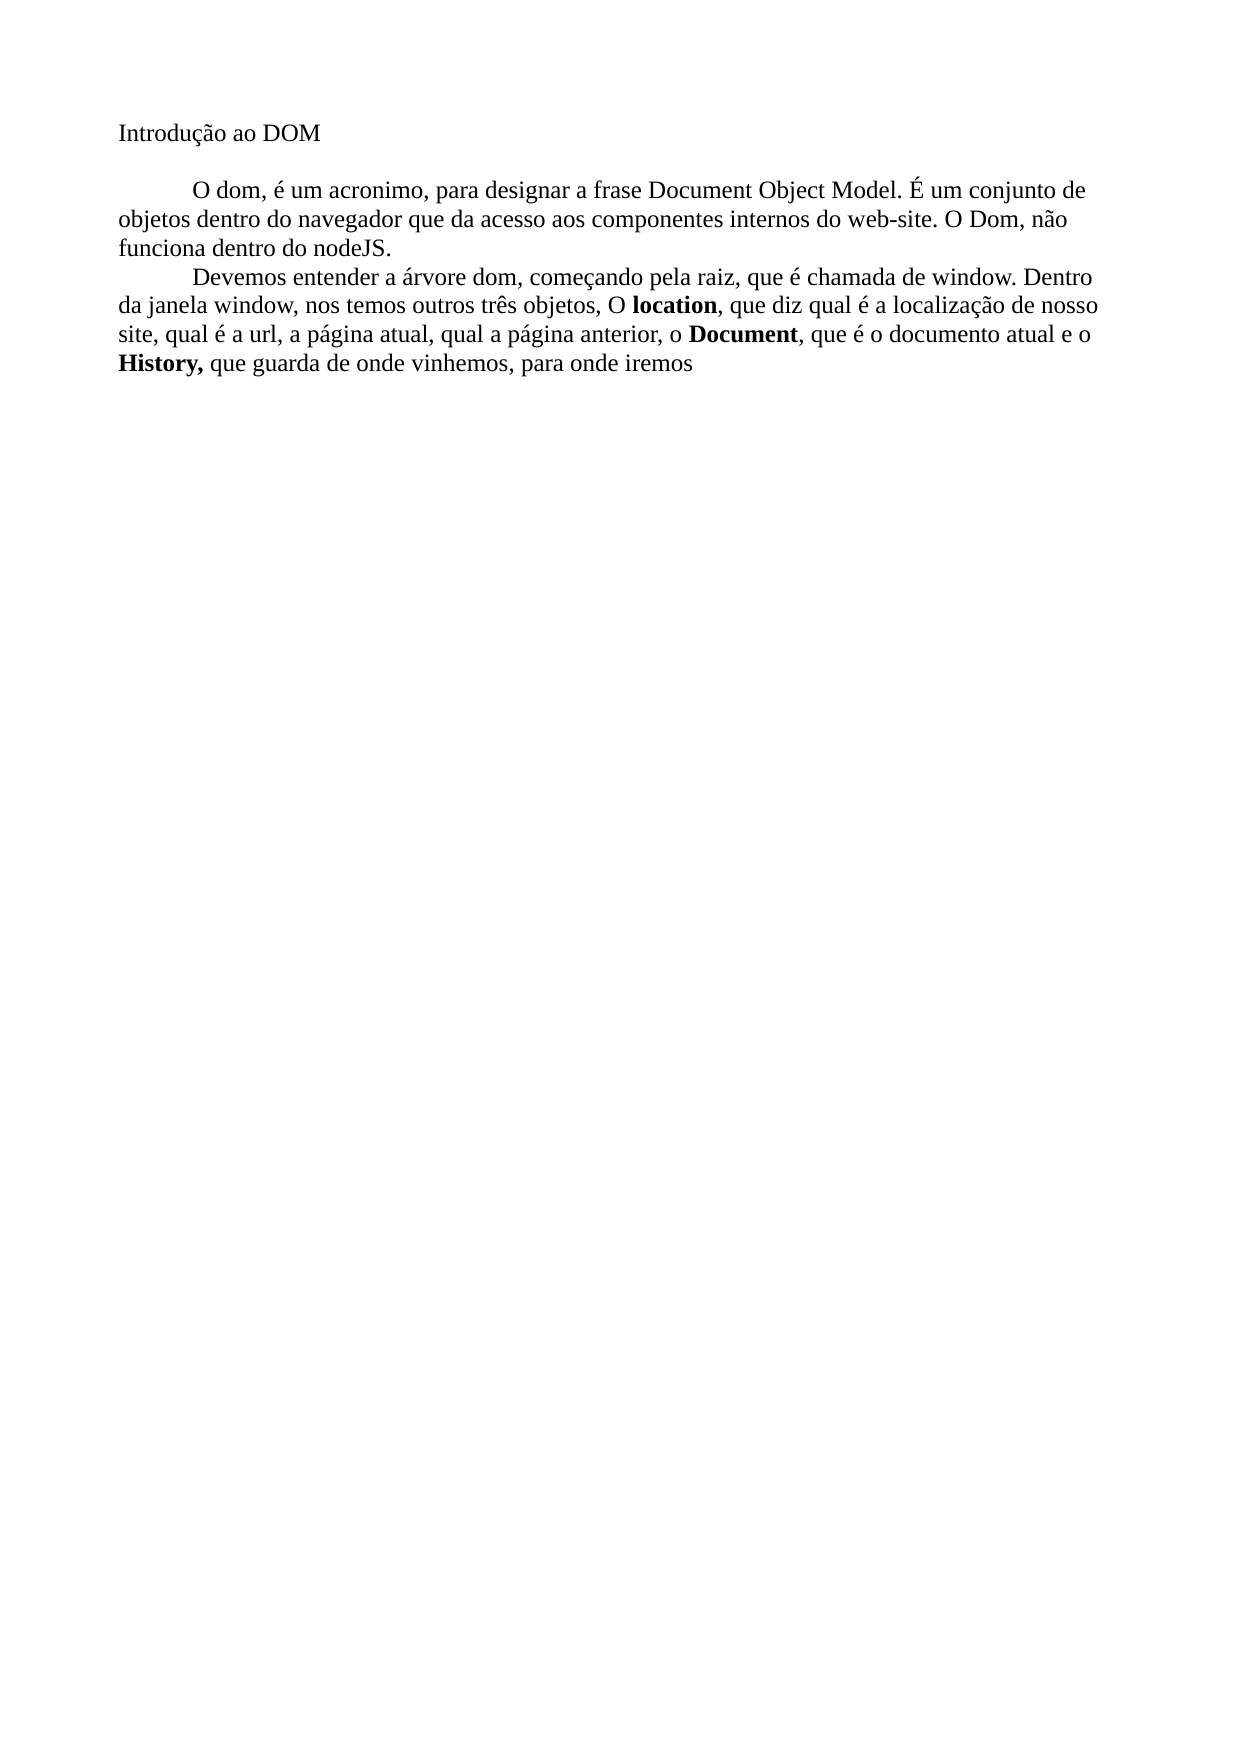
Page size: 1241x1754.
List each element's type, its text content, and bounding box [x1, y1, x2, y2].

text O dom, é um acronimo, para designar a frase Document Object Model. É um conjunto de objetos dentro do navegador que da acesso aos componentes internos do web-site. O Dom, não funciona dentro do nodeJS. [118, 176, 1122, 262]
text Introdução ao DOM [118, 118, 1122, 147]
text Devemos entender a árvore dom, começando pela raiz, que é chamada de window. Dentro da janela window, nos temos outros três objetos, O location, que diz qual é a localização de nosso site, qual é a url, a página atual, qual a página anterior, o Document, que é o documento atual e o History, que guarda de onde vinhemos, para onde iremos [118, 262, 1122, 377]
